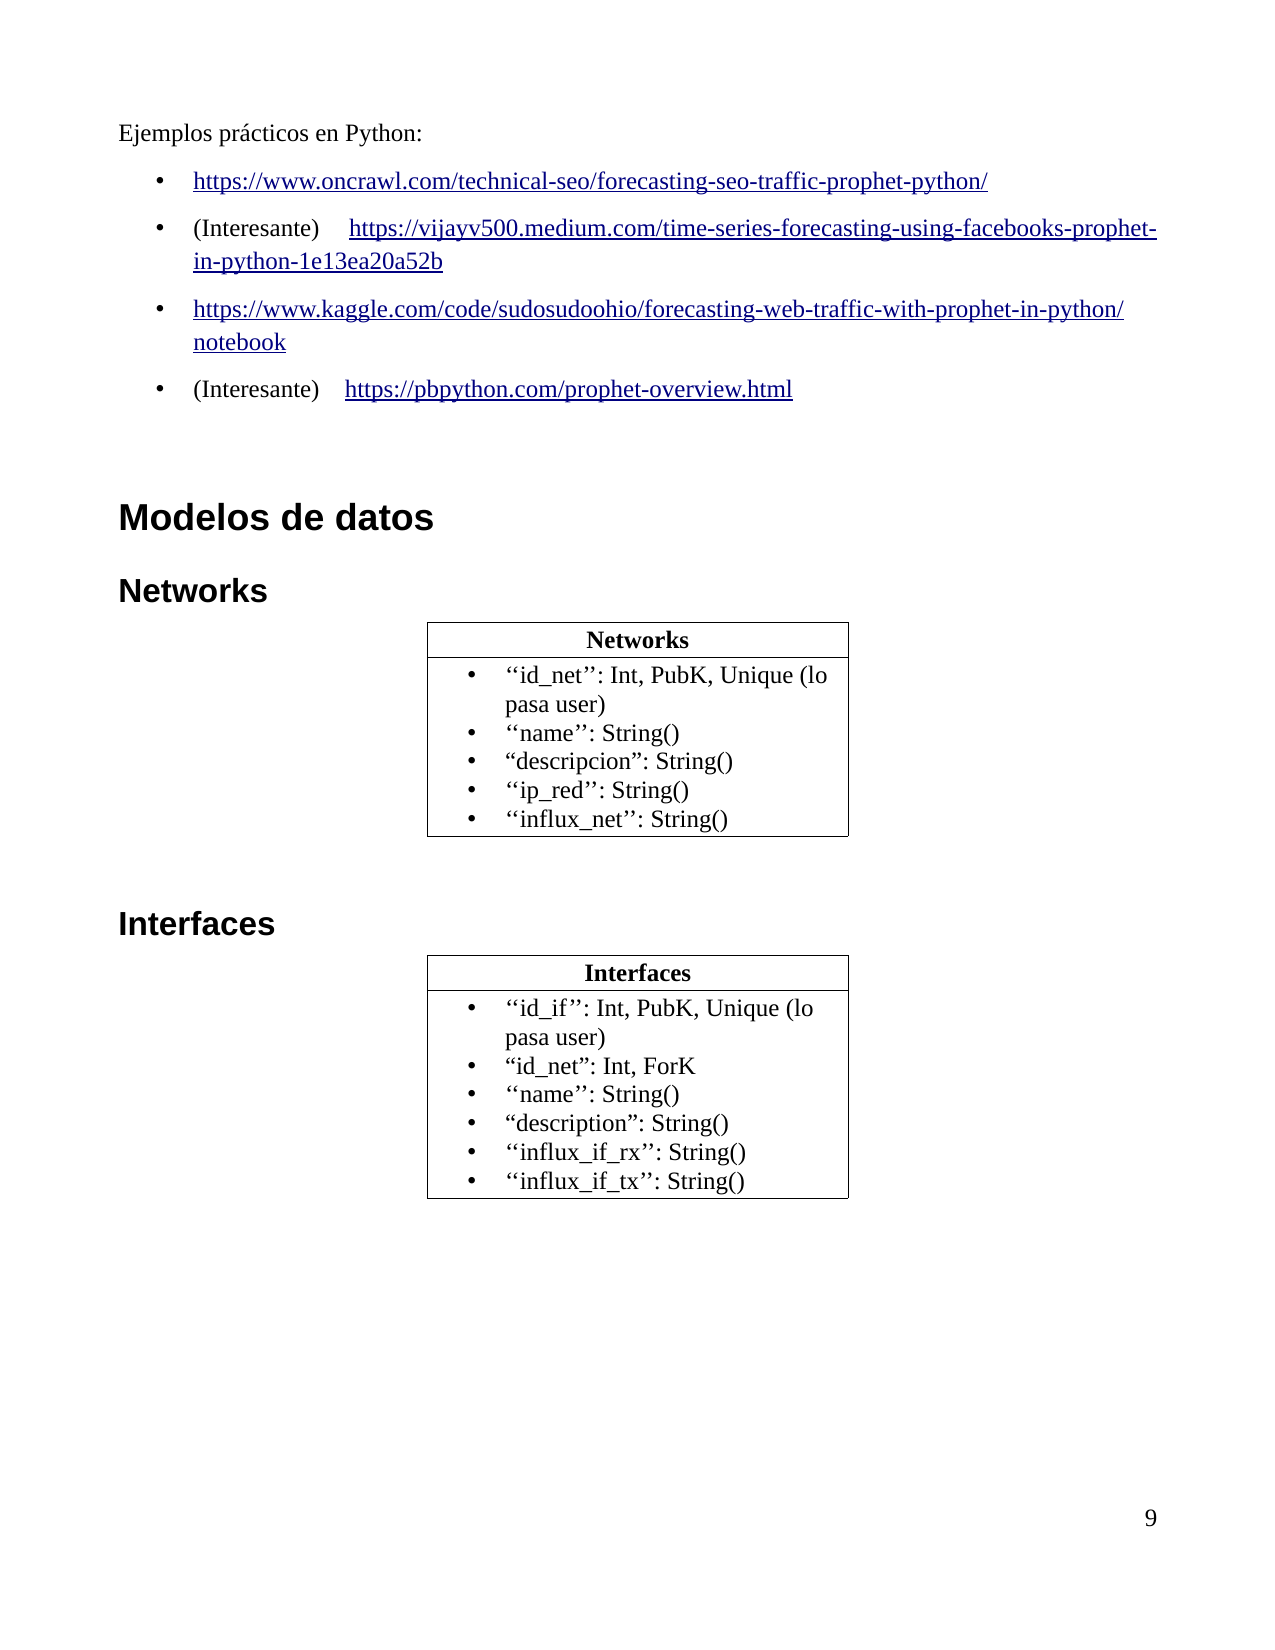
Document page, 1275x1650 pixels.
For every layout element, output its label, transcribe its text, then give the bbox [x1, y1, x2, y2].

subtitle Interfaces [118, 904, 1157, 943]
table_cell ‘‘id_net’’: Int, PubK, Unique (lo pasa user) ‘‘name’’: String() “descripcion”: String() ‘‘ip_red’’: String() ‘‘influx_net’’: String() [428, 658, 848, 836]
list (Interesante) https://vijayv500.medium.com/time-series-forecasting-using-facebooks-prophet-in-python-1e13ea20a52b [156, 213, 1157, 275]
text Ejemplos prácticos en Python: [118, 118, 1157, 147]
subtitle Modelos de datos [118, 495, 1157, 538]
list (Interesante) https://pbpython.com/prophet-overview.html [156, 374, 1157, 403]
list https://www.kaggle.com/code/sudosudoohio/forecasting-web-traffic-with-prophet-in-python/notebook [156, 294, 1157, 356]
list https://www.oncrawl.com/technical-seo/forecasting-seo-traffic-prophet-python/ [156, 166, 1157, 194]
table_header Networks [428, 623, 848, 657]
table_header Interfaces [428, 956, 848, 990]
subtitle Networks [118, 571, 1157, 610]
table_cell ‘‘id_if’’: Int, PubK, Unique (lo pasa user) “id_net”: Int, ForK ‘‘name’’: String() “description”: String() ‘‘influx_if_rx’’: String() ‘‘influx_if_tx’’: String() [428, 991, 848, 1197]
